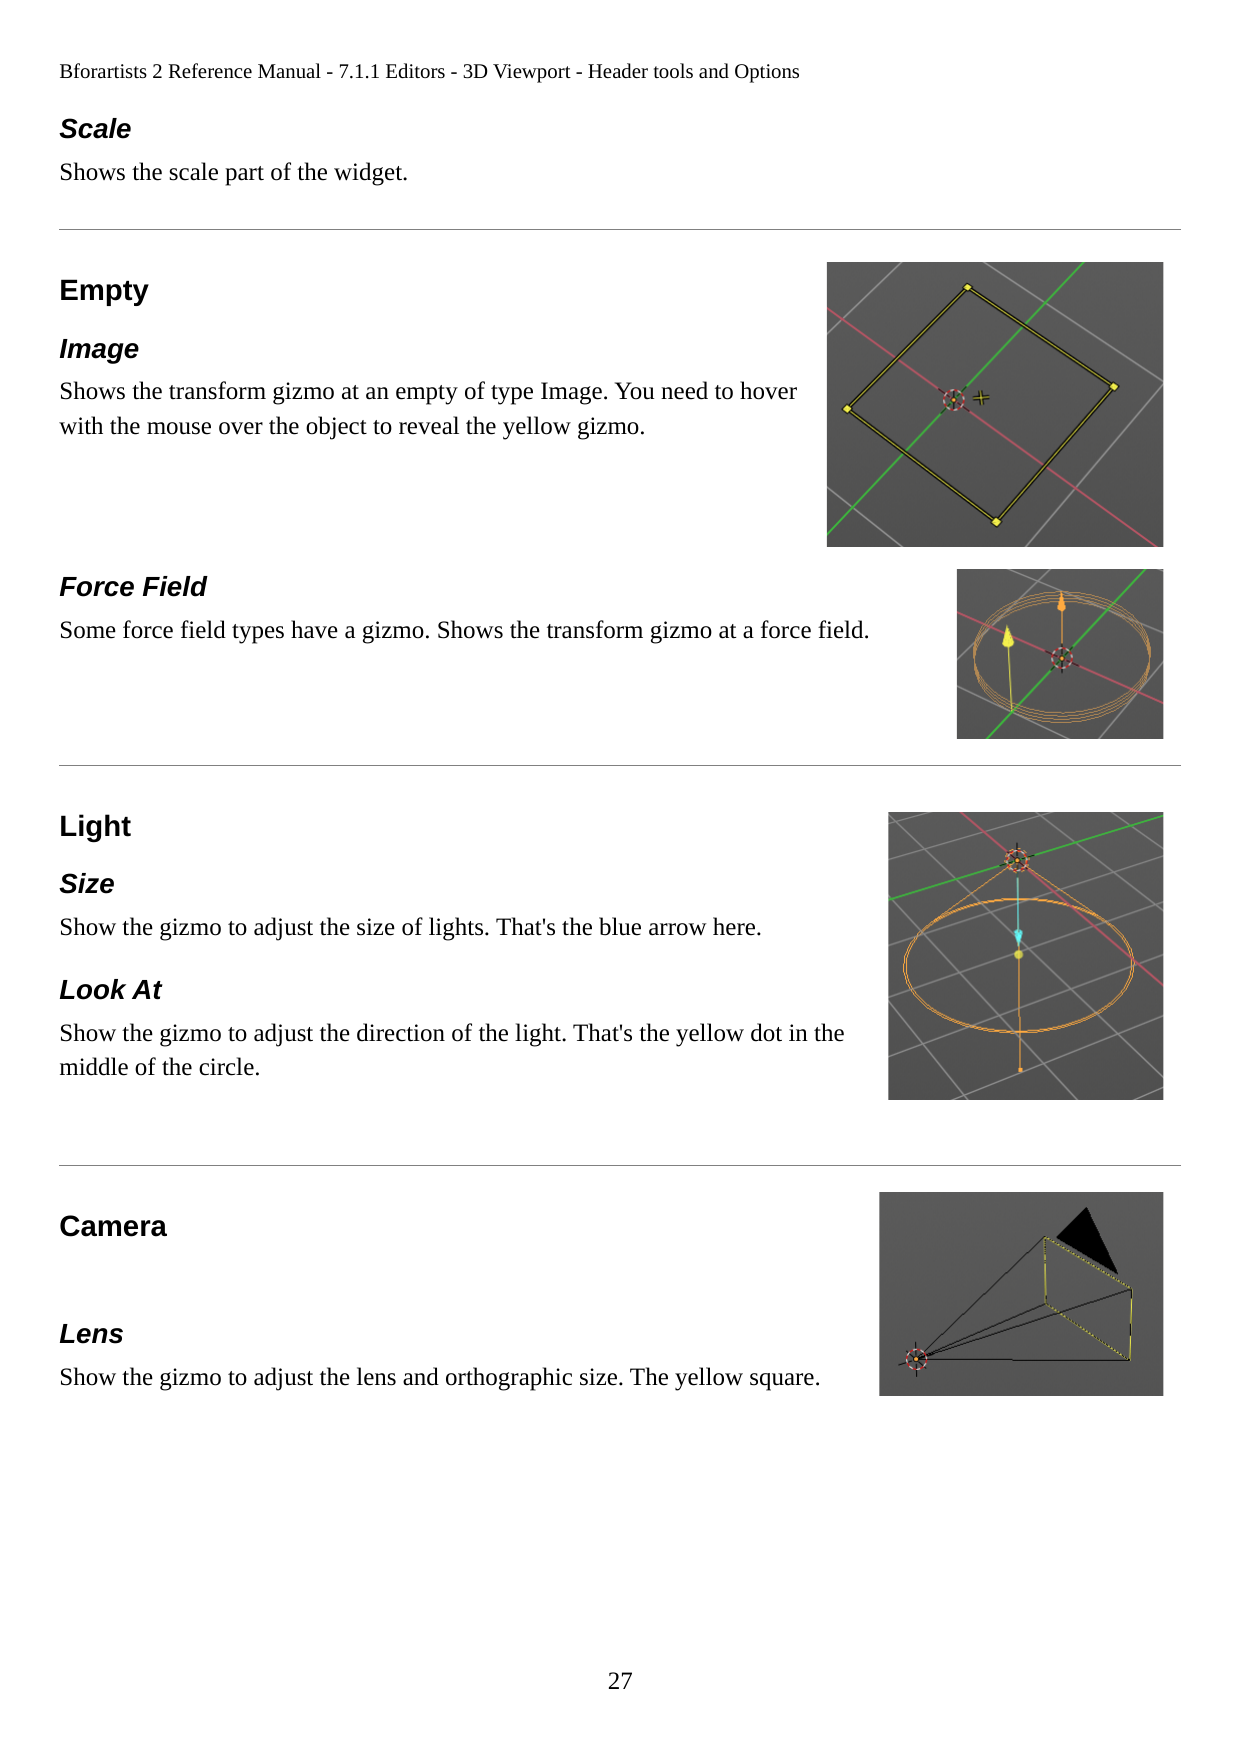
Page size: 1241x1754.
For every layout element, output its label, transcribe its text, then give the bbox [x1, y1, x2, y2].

subtitle Force Field [59, 571, 956, 602]
picture [956, 569, 1164, 739]
text Some force field types have a gizmo. Shows the transform gizmo at a force field. [59, 615, 956, 644]
subtitle Look At [59, 974, 888, 1006]
text Show the gizmo to adjust the direction of the light. That's the yellow dot in the middle of the circle. [59, 1018, 888, 1081]
subtitle [1164, 571, 1181, 602]
subtitle Camera [59, 1209, 879, 1243]
subtitle Lens [59, 1317, 879, 1349]
subtitle [1164, 1317, 1181, 1349]
subtitle Empty [59, 273, 826, 307]
subtitle [1164, 273, 1181, 307]
picture [879, 1192, 1164, 1396]
picture [888, 812, 1164, 1100]
subtitle Scale [59, 113, 1181, 144]
subtitle [1164, 868, 1181, 899]
text Shows the scale part of the widget. [59, 157, 1181, 186]
text Show the gizmo to adjust the size of lights. That's the blue arrow here. [59, 912, 888, 941]
picture [826, 262, 1164, 547]
subtitle [1164, 332, 1181, 364]
subtitle Image [59, 332, 826, 364]
subtitle Light [59, 809, 1181, 843]
text Show the gizmo to adjust the lens and orthographic size. The yellow square. [59, 1362, 879, 1390]
subtitle Size [59, 868, 888, 899]
subtitle [1164, 974, 1181, 1006]
text Shows the transform gizmo at an empty of type Image. You need to hover with the mouse over the object to reveal the yellow gizmo. [59, 376, 826, 439]
subtitle [1164, 1209, 1181, 1243]
